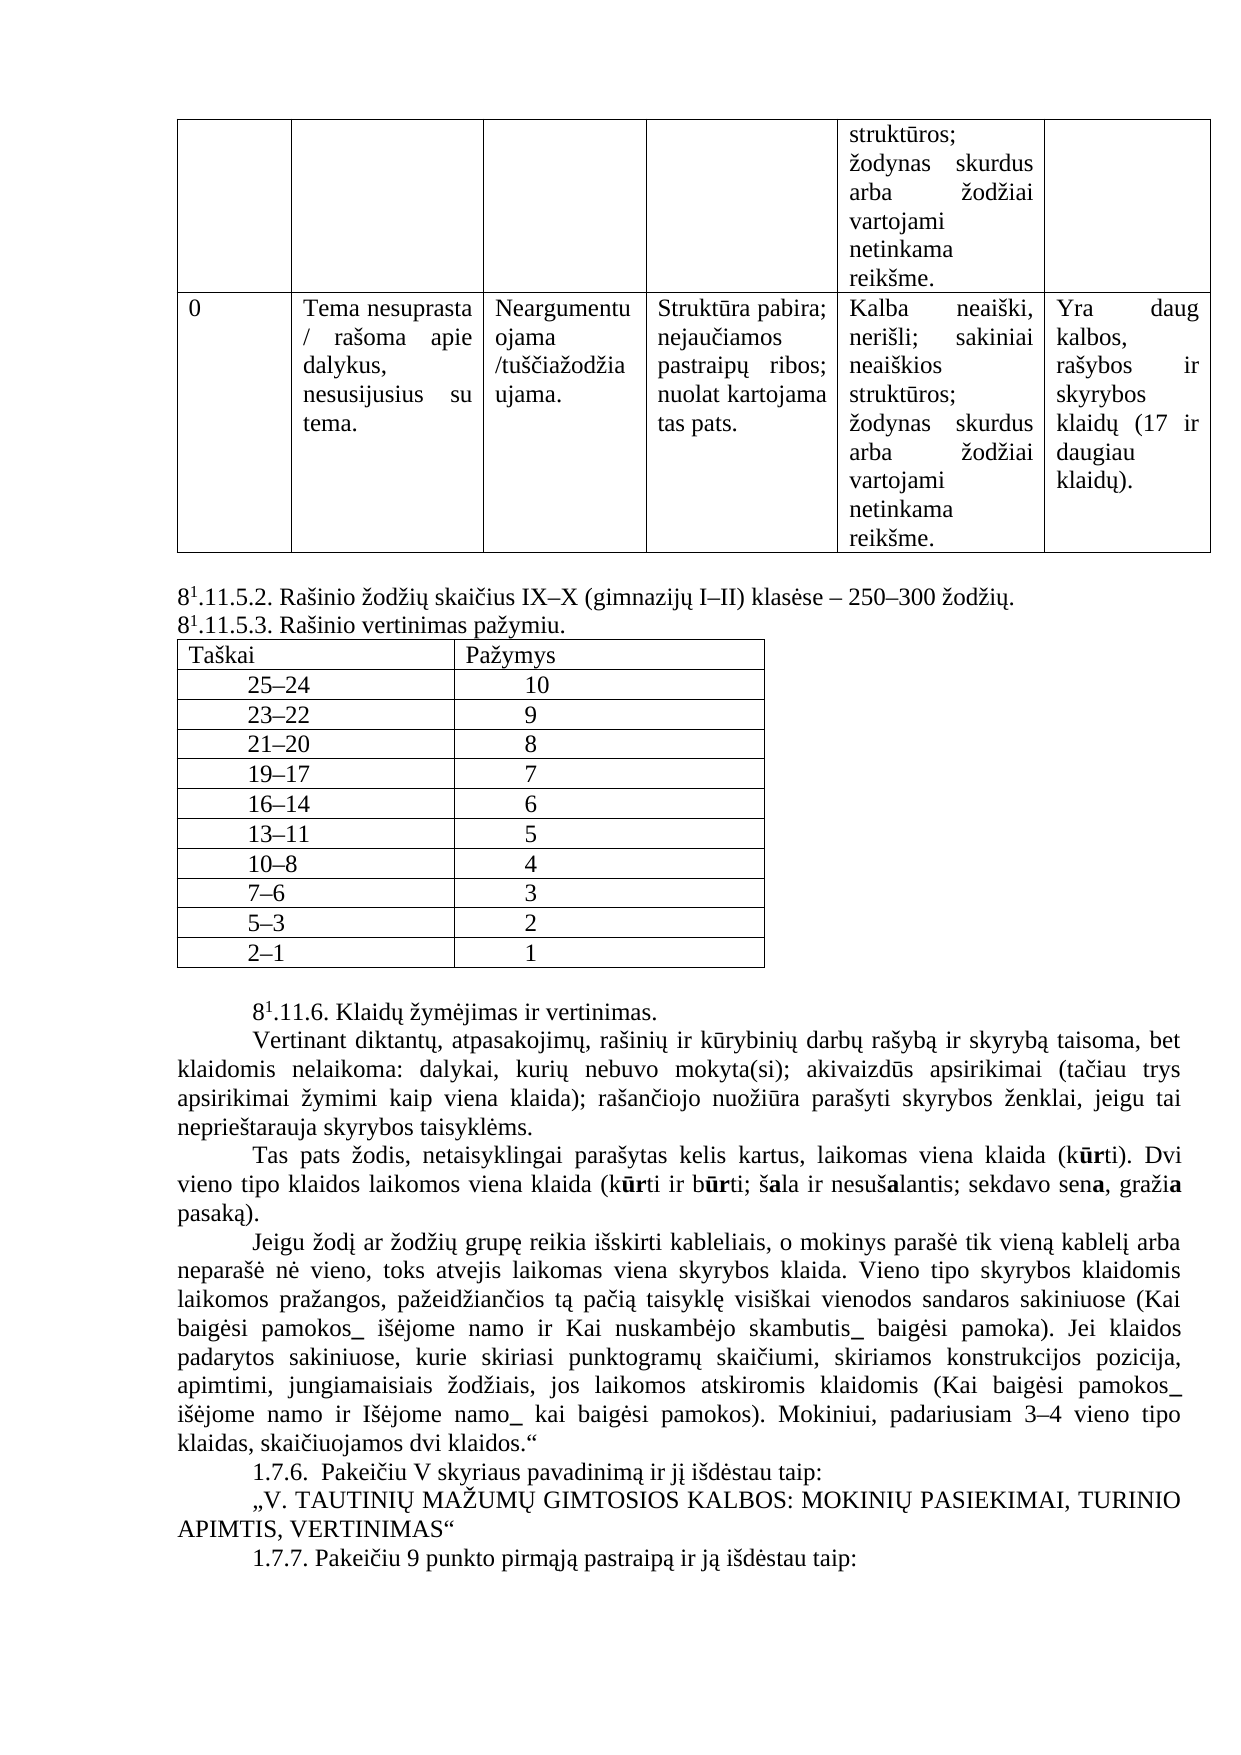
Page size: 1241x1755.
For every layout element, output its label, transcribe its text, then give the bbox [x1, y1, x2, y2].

table_cell [1045, 120, 1210, 292]
table_cell 13–11 [178, 819, 454, 848]
table_cell 23–22 [178, 700, 454, 728]
table_cell 5 [455, 819, 764, 848]
text Vertinant diktantų, atpasakojimų, rašinių ir kūrybinių darbų rašybą ir skyrybą taisoma, bet klaidomis nelaikoma: dalykai, kurių nebuvo mokyta(si); akivaizdūs apsirikimai (tačiau trys apsirikimai žymimi kaip viena klaida); rašančiojo nuožiūra parašyti skyrybos ženklai, jeigu tai neprieštarauja skyrybos taisyklėms. [177, 1025, 1182, 1140]
table_cell 8 [455, 730, 764, 758]
table_cell 10 [455, 670, 764, 699]
table_cell 2–1 [178, 938, 454, 967]
table_cell 7 [455, 759, 764, 788]
table_cell Yra daug kalbos, rašybos ir skyrybos klaidų (17 ir daugiau klaidų). [1045, 293, 1210, 552]
text 1.7.7. Pakeičiu 9 punkto pirmąją pastraipą ir ją išdėstau taip: [177, 1543, 1182, 1572]
table_cell 6 [455, 789, 764, 818]
table_cell 21–20 [178, 730, 454, 758]
table_cell 7–6 [178, 879, 454, 907]
table_cell Tema nesuprasta / rašoma apie dalykus, nesusijusius su tema. [292, 293, 483, 552]
text „V. TAUTINIŲ MAŽUMŲ GIMTOSIOS KALBOS: MOKINIŲ PASIEKIMAI, TURINIO APIMTIS, VERTINIMAS“ [177, 1485, 1182, 1543]
table_cell Struktūra pabira; nejaučiamos pastraipų ribos; nuolat kartojama tas pats. [647, 293, 837, 552]
table_cell [292, 120, 483, 292]
text Jeigu žodį ar žodžių grupę reikia išskirti kableliais, o mokinys parašė tik vieną kablelį arba neparašė nė vieno, toks atvejis laikomas viena skyrybos klaida. Vieno tipo skyrybos klaidomis laikomos pražangos, pažeidžiančios tą pačią taisyklę visiškai vienodos sandaros sakiniuose (Kai baigėsi pamokos_ išėjome namo ir Kai nuskambėjo skambutis_ baigėsi pamoka). Jei klaidos padarytos sakiniuose, kurie skiriasi punktogramų skaičiumi, skiriamos konstrukcijos pozicija, apimtimi, jungiamaisiais žodžiais, jos laikomos atskiromis klaidomis (Kai baigėsi pamokos_ išėjome namo ir Išėjome namo_ kai baigėsi pamokos). Mokiniui, padariusiam 3–4 vieno tipo klaidas, skaičiuojamos dvi klaidos.“ [177, 1227, 1182, 1457]
table_cell 5–3 [178, 908, 454, 937]
table_header Taškai [178, 640, 454, 669]
table_cell [178, 120, 291, 292]
text Tas pats žodis, netaisyklingai parašytas kelis kartus, laikomas viena klaida (kūrti). Dvi vieno tipo klaidos laikomos viena klaida (kūrti ir būrti; šala ir nesušalantis; sekdavo sena, gražia pasaką). [177, 1140, 1182, 1227]
table_cell 2 [455, 908, 764, 937]
table_cell 25–24 [178, 670, 454, 699]
table_cell 9 [455, 700, 764, 728]
table_cell 10–8 [178, 849, 454, 877]
text 81.11.6. Klaidų žymėjimas ir vertinimas. [177, 997, 1182, 1025]
table_cell Neargumentuojama /tuščiažodžiaujama. [484, 293, 646, 552]
table_cell [484, 120, 646, 292]
table_header Pažymys [455, 640, 764, 669]
text 1.7.6. Pakeičiu V skyriaus pavadinimą ir jį išdėstau taip: [177, 1457, 1182, 1485]
text 81.11.5.2. Rašinio žodžių skaičius IX–X (gimnazijų I–II) klasėse – 250–300 žodžių. [177, 582, 1182, 610]
text 81.11.5.3. Rašinio vertinimas pažymiu. [177, 610, 1182, 639]
table_cell 0 [178, 293, 291, 552]
table_cell 16–14 [178, 789, 454, 818]
table_cell Kalba neaiški, nerišli; sakiniai neaiškios struktūros; žodynas skurdus arba žodžiai vartojami netinkama reikšme. [838, 293, 1044, 552]
table_cell [647, 120, 837, 292]
table_cell 1 [455, 938, 764, 967]
table_cell 19–17 [178, 759, 454, 788]
table_cell struktūros; žodynas skurdus arba žodžiai vartojami netinkama reikšme. [838, 120, 1044, 292]
table_cell 3 [455, 879, 764, 907]
table_cell 4 [455, 849, 764, 877]
